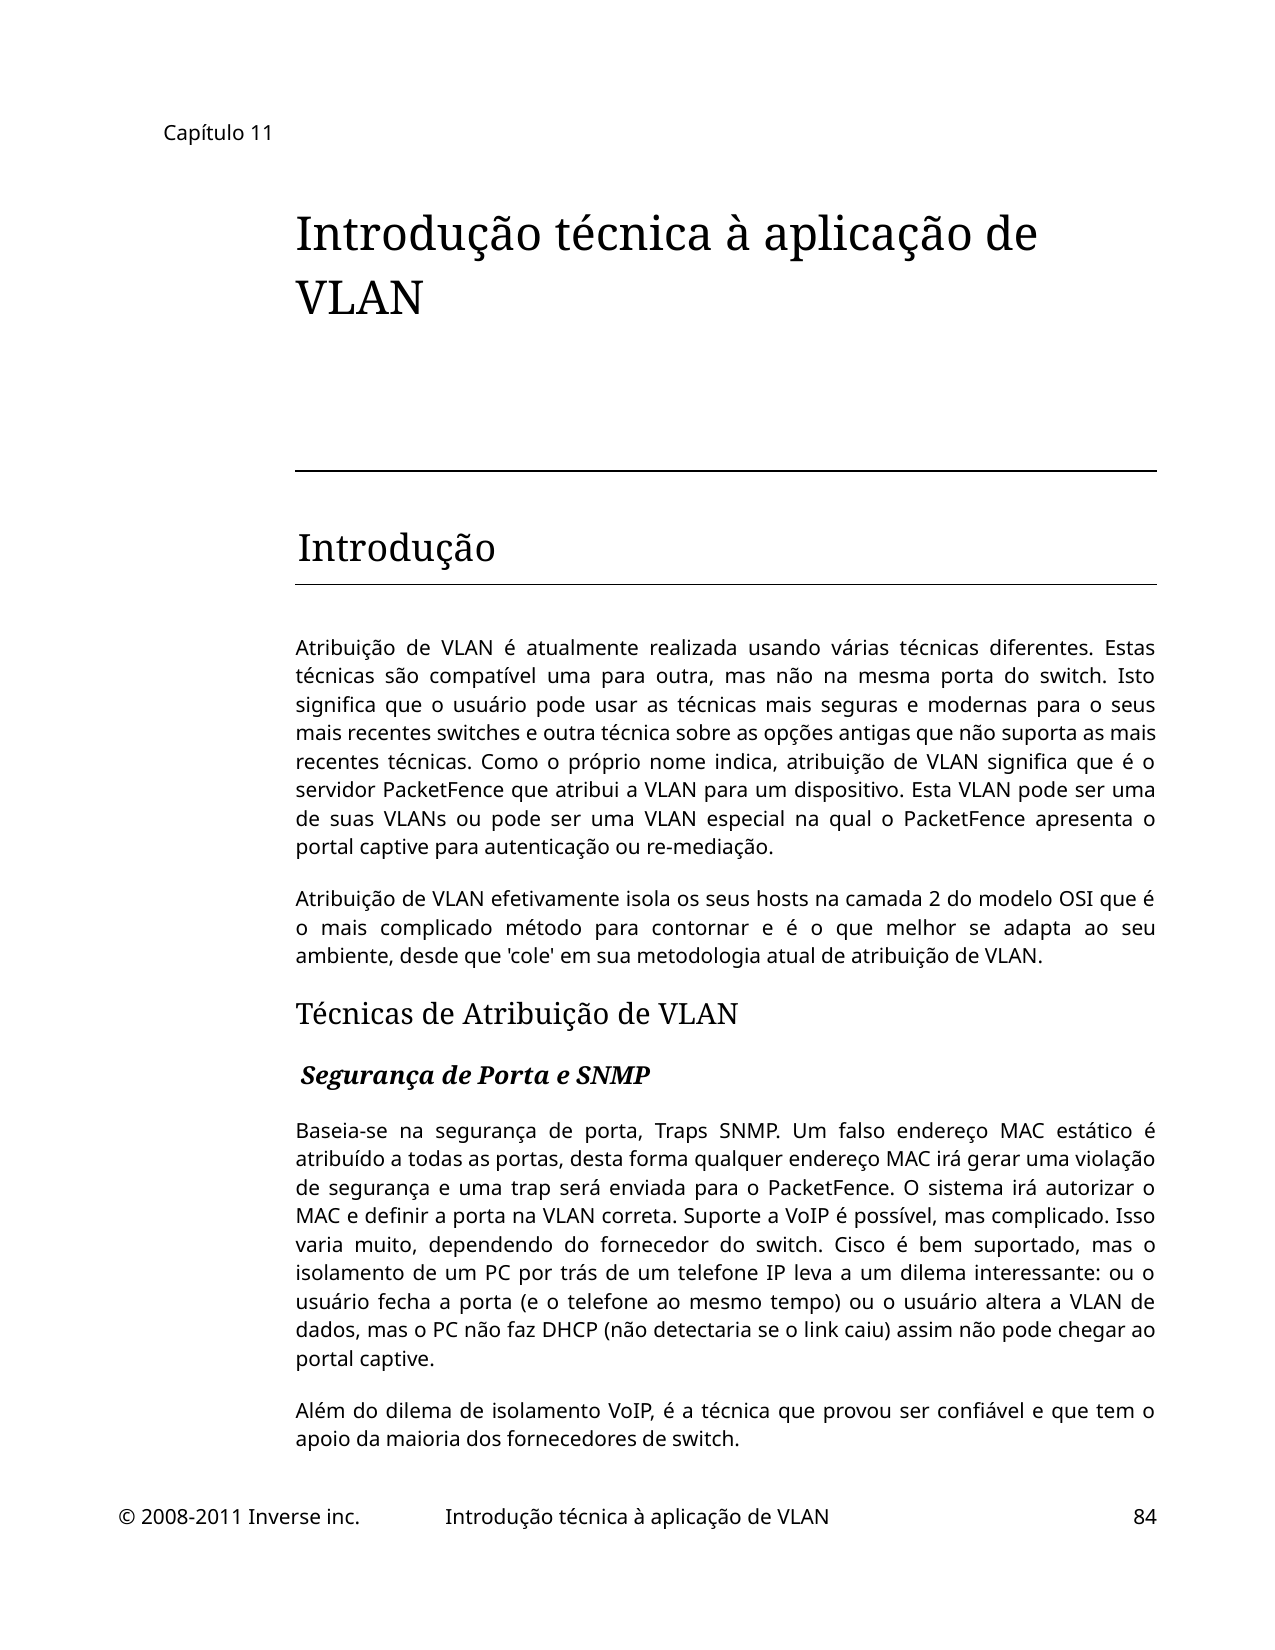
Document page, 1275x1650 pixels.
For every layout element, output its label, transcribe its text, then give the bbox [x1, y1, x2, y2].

subtitle Técnicas de Atribuição de VLAN [295, 993, 1157, 1033]
text Atribuição de VLAN efetivamente isola os seus hosts na camada 2 do modelo OSI que é o mais complicado método para contornar e é o que melhor se adapta ao seu ambiente, desde que 'cole' em sua metodologia atual de atribuição de VLAN. [295, 884, 1157, 969]
text Atribuição de VLAN é atualmente realizada usando várias técnicas diferentes. Estas técnicas são compatível uma para outra, mas não na mesma porta do switch. Isto significa que o usuário pode usar as técnicas mais seguras e modernas para o seus mais recentes switches e outra técnica sobre as opções antigas que não suporta as mais recentes técnicas. Como o próprio nome indica, atribuição de VLAN significa que é o servidor PacketFence que atribui a VLAN para um dispositivo. Esta VLAN pode ser uma de suas VLANs ou pode ser uma VLAN especial na qual o PacketFence apresenta o portal captive para autenticação ou re-mediação. [295, 633, 1157, 861]
text Baseia-se na segurança de porta, Traps SNMP. Um falso endereço MAC estático é atribuído a todas as portas, desta forma qualquer endereço MAC irá gerar uma violação de segurança e uma trap será enviada para o PacketFence. O sistema irá autorizar o MAC e definir a porta na VLAN correta. Suporte a VoIP é possível, mas complicado. Isso varia muito, dependendo do fornecedor do switch. Cisco é bem suportado, mas o isolamento de um PC por trás de um telefone IP leva a um dilema interessante: ou o usuário fecha a porta (e o telefone ao mesmo tempo) ou o usuário altera a VLAN de dados, mas o PC não faz DHCP (não detectaria se o link caiu) assim não pode chegar ao portal captive. [295, 1116, 1157, 1372]
subtitle Segurança de Porta e SNMP [263, 1058, 1157, 1091]
subtitle Introdução [295, 521, 1157, 584]
text Além do dilema de isolamento VoIP, é a técnica que provou ser confiável e que tem o apoio da maioria dos fornecedores de switch. [295, 1396, 1157, 1453]
subtitle Introdução técnica à aplicação de VLAN [295, 201, 1157, 470]
